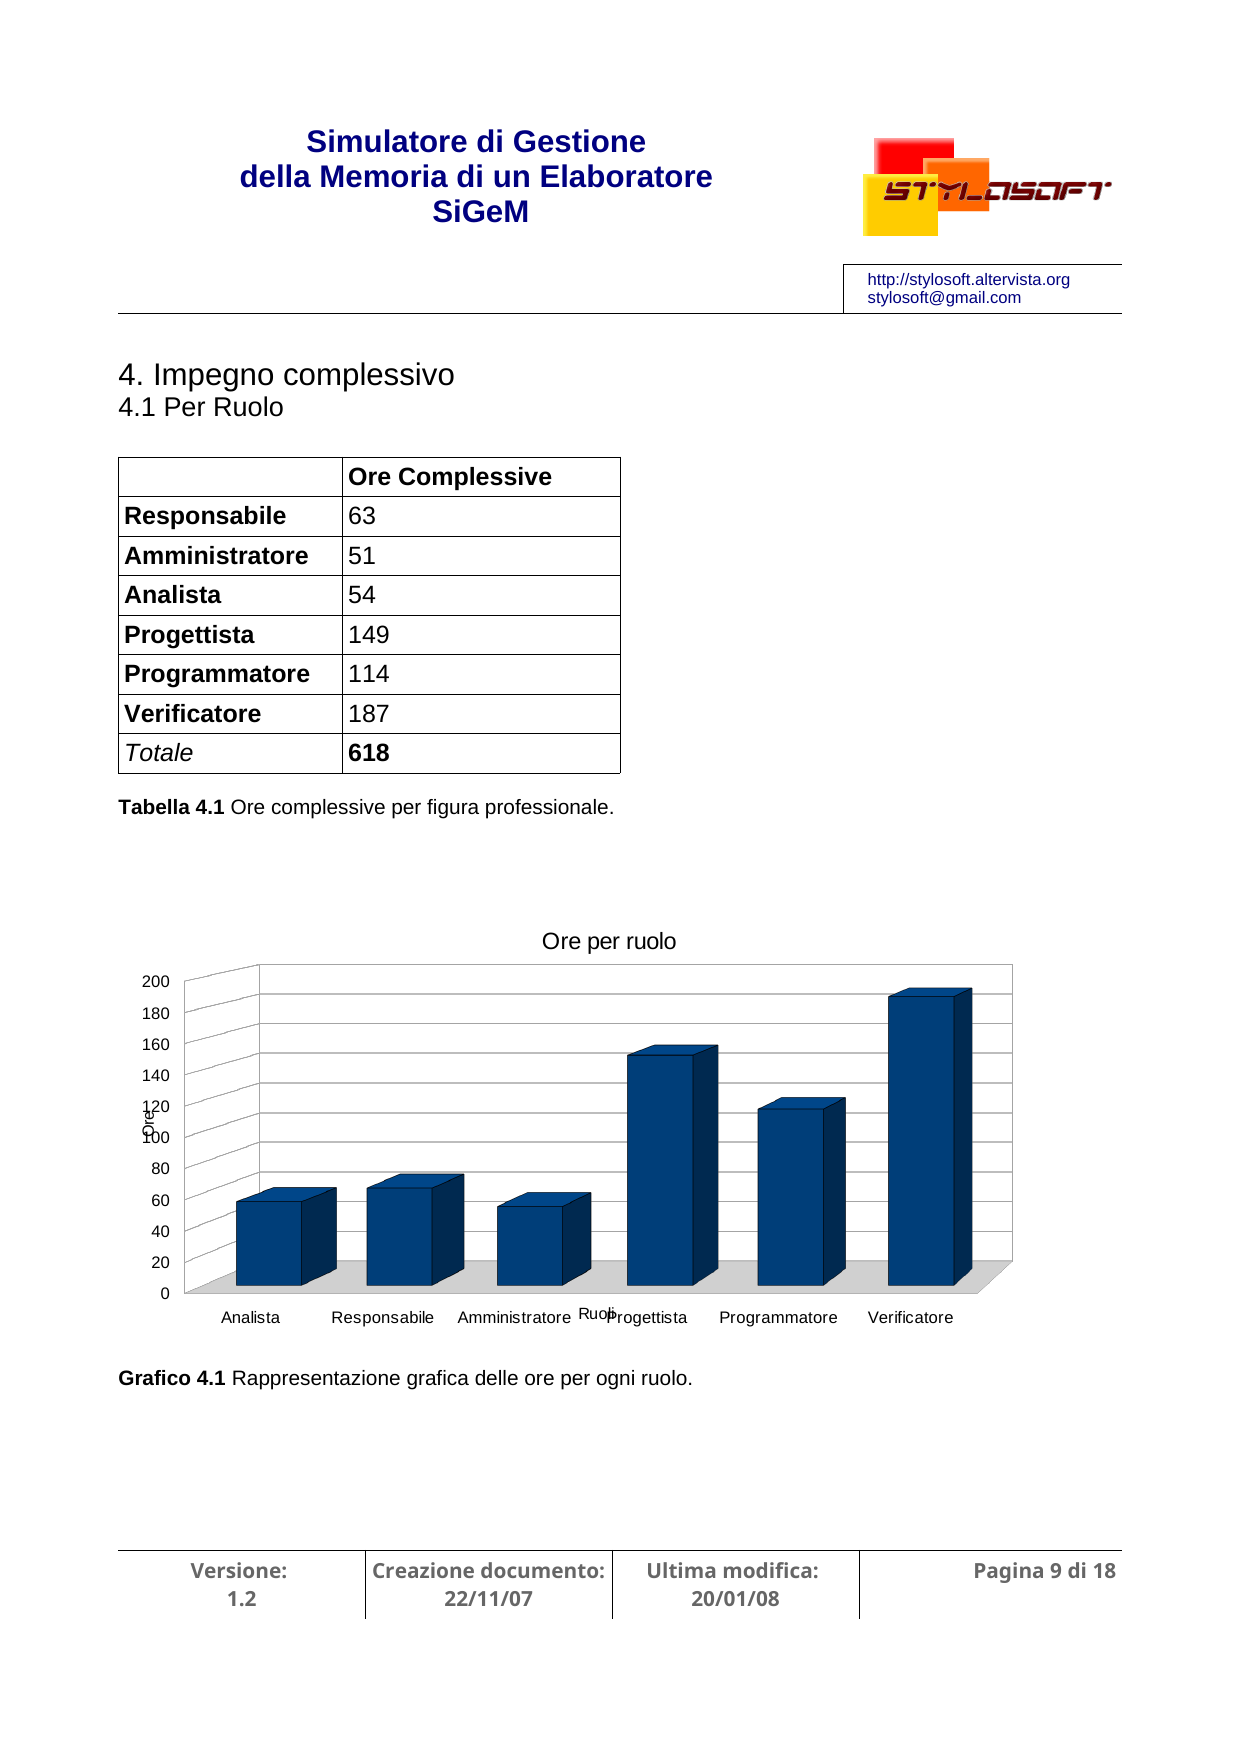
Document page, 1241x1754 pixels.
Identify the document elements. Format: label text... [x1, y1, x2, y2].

table_cell 114 [343, 655, 620, 693]
table_cell Amministratore [119, 537, 342, 575]
table_cell 149 [343, 616, 620, 654]
table_cell 187 [343, 695, 620, 733]
text Tabella 4.1 Ore complessive per figura professionale. [118, 796, 1122, 819]
table_cell 51 [343, 537, 620, 575]
table_cell 54 [343, 576, 620, 614]
table_header Ore Complessive [343, 458, 620, 496]
table_cell Verificatore [119, 695, 342, 733]
table_cell Progettista [119, 616, 342, 654]
table_cell Programmatore [119, 655, 342, 693]
table_cell Responsabile [119, 497, 342, 536]
table_cell 63 [343, 497, 620, 536]
text 4.1 Per Ruolo [118, 391, 1122, 457]
text Grafico 4.1 Rappresentazione grafica delle ore per ogni ruolo. [118, 1367, 1122, 1390]
table_cell 618 [343, 734, 620, 772]
picture [848, 123, 1117, 247]
table_header [119, 458, 342, 496]
table_cell Totale [119, 734, 342, 772]
text 4. Impegno complessivo [118, 357, 1122, 391]
table_cell Analista [119, 576, 342, 614]
